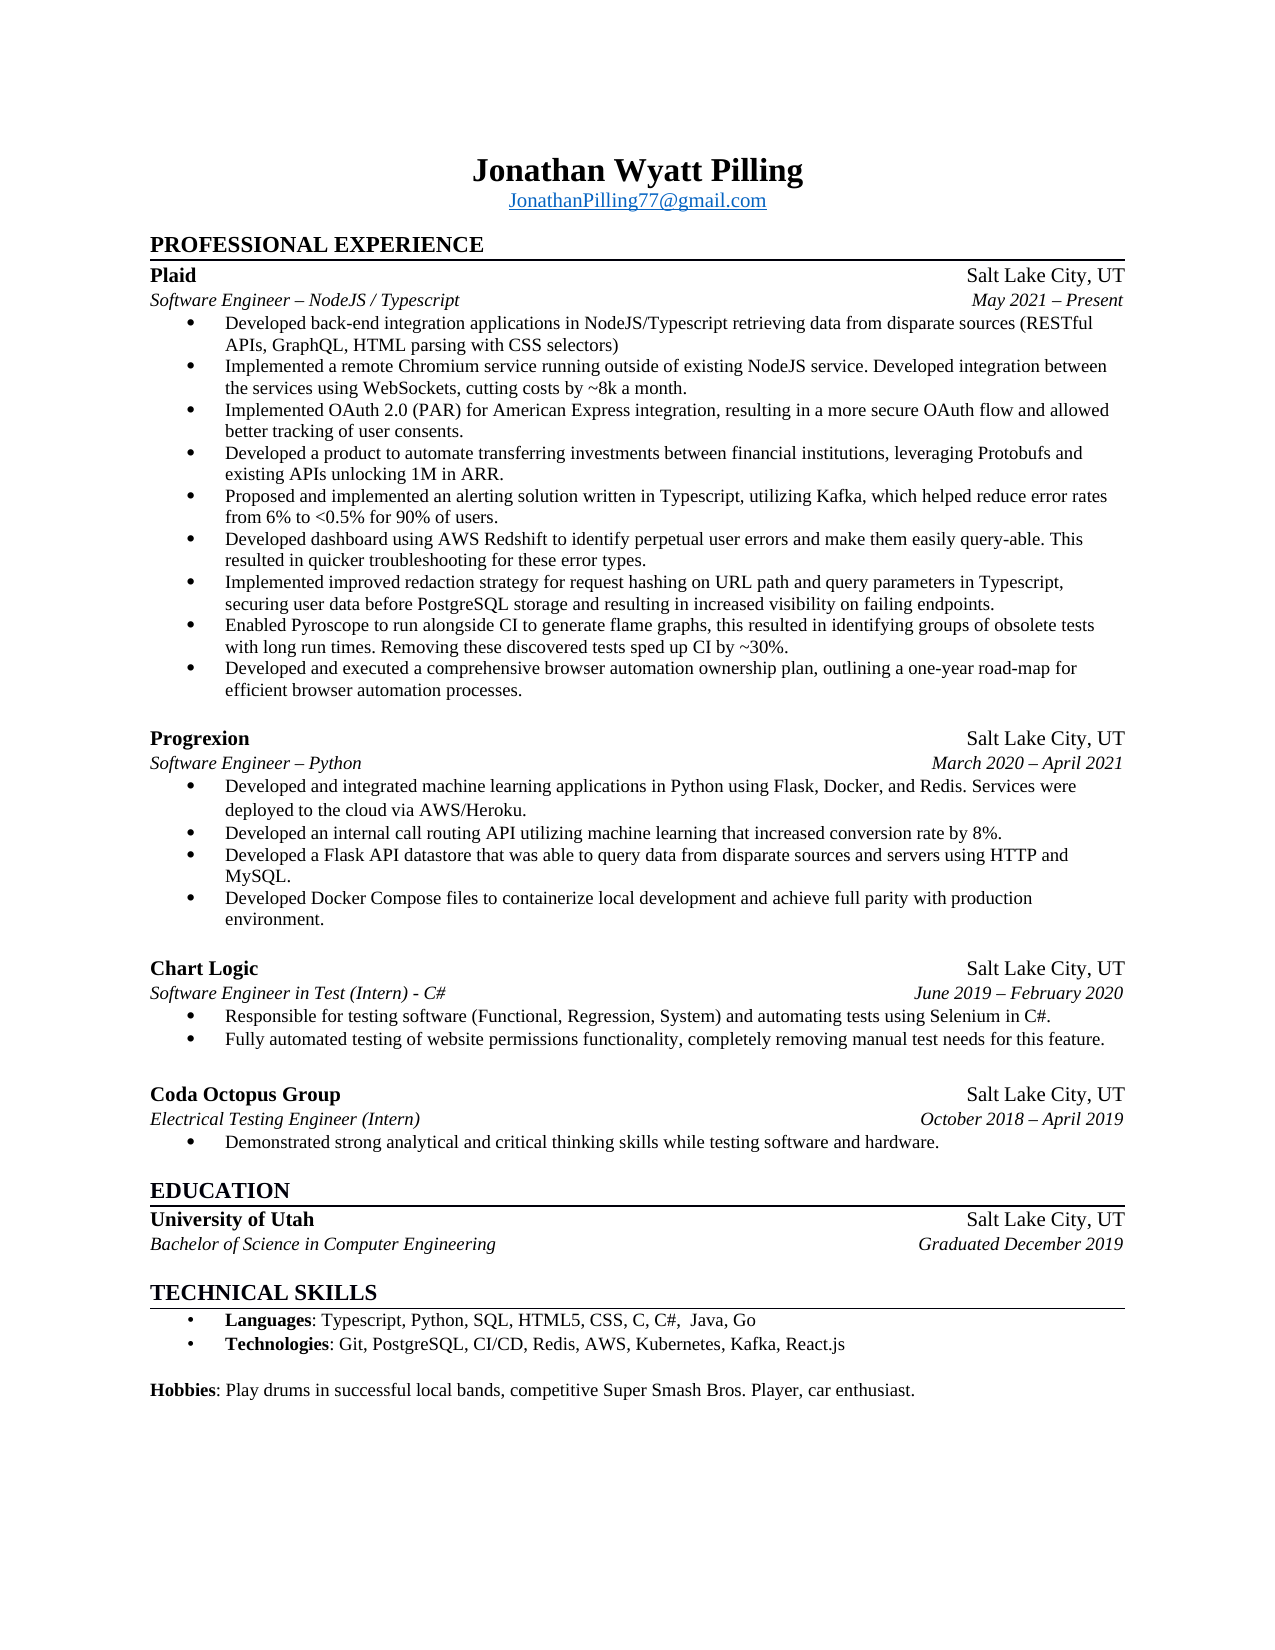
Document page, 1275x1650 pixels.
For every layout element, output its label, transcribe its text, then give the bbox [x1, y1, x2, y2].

list Fully automated testing of website permissions functionality, completely removing manual test needs for this feature. [187, 1028, 1125, 1049]
text PROFESSIONAL EXPERIENCE [150, 231, 1125, 259]
text Electrical Testing Engineer (Intern) October 2018 – April 2019 [150, 1107, 1125, 1129]
text Software Engineer – Python March 2020 – April 2021 [150, 752, 1125, 774]
text University of Utah Salt Lake City, UT Bachelor of Science in Computer Engineering Graduated December 2019 [150, 1207, 1125, 1254]
text Jonathan Wyatt Pilling [150, 150, 1125, 188]
text EDUCATION [150, 1177, 1125, 1205]
text Software Engineer in Test (Intern) - C# June 2019 – February 2020 [150, 982, 1125, 1003]
list Implemented a remote Chromium service running outside of existing NodeJS service. Developed integration between the services using WebSockets, cutting costs by ~8k a month. [187, 355, 1125, 398]
list Developed a product to automate transferring investments between financial institutions, leveraging Protobufs and existing APIs unlocking 1M in ARR. [187, 442, 1125, 485]
list Enabled Pyroscope to run alongside CI to generate flame graphs, this resulted in identifying groups of obsolete tests with long run times. Removing these discovered tests sped up CI by ~30%. [187, 614, 1125, 657]
list Developed an internal call routing API utilizing machine learning that increased conversion rate by 8%. [187, 822, 1125, 843]
text Chart Logic Salt Lake City, UT [150, 956, 1125, 980]
list Developed back-end integration applications in NodeJS/Typescript retrieving data from disparate sources (RESTful APIs, GraphQL, HTML parsing with CSS selectors) [187, 312, 1125, 355]
list Developed a Flask API datastore that was able to query data from disparate sources and servers using HTTP and MySQL. [187, 843, 1125, 887]
text Progrexion Salt Lake City, UT [150, 726, 1125, 750]
text Plaid Salt Lake City, UT [150, 263, 1125, 287]
list Developed dashboard using AWS Redshift to identify perpetual user errors and make them easily query-able. This resulted in quicker troubleshooting for these error types. [187, 528, 1125, 571]
list Developed Docker Compose files to containerize local development and achieve full parity with production environment. [187, 887, 1125, 930]
list Implemented improved redaction strategy for request hashing on URL path and query parameters in Typescript, securing user data before PostgreSQL storage and resulting in increased visibility on failing endpoints. [187, 571, 1125, 614]
text TECHNICAL SKILLS [150, 1279, 1125, 1308]
list Developed and integrated machine learning applications in Python using Flask, Docker, and Redis. Services were deployed to the cloud via AWS/Heroku. [187, 775, 1125, 820]
list Responsible for testing software (Functional, Regression, System) and automating tests using Selenium in C#. [187, 1005, 1125, 1026]
list Proposed and implemented an alerting solution written in Typescript, utilizing Kafka, which helped reduce error rates from 6% to <0.5% for 90% of users. [187, 485, 1125, 528]
text Coda Octopus Group Salt Lake City, UT [150, 1081, 1125, 1106]
list Developed and executed a comprehensive browser automation ownership plan, outlining a one-year road-map for efficient browser automation processes. [187, 657, 1125, 700]
list Implemented OAuth 2.0 (PAR) for American Express integration, resulting in a more secure OAuth flow and allowed better tracking of user consents. [187, 398, 1125, 442]
list Demonstrated strong analytical and critical thinking skills while testing software and hardware. [187, 1131, 1125, 1152]
text Hobbies: Play drums in successful local bands, competitive Super Smash Bros. Player, car enthusiast. [150, 1379, 1125, 1401]
list Technologies: Git, PostgreSQL, CI/CD, Redis, AWS, Kubernetes, Kafka, React.js [187, 1332, 1125, 1354]
text JonathanPilling77@gmail.com [150, 188, 1125, 212]
list Languages: Typescript, Python, SQL, HTML5, CSS, C, C#, Java, Go [187, 1309, 1125, 1331]
text Software Engineer – NodeJS / Typescript May 2021 – Present [150, 289, 1125, 311]
